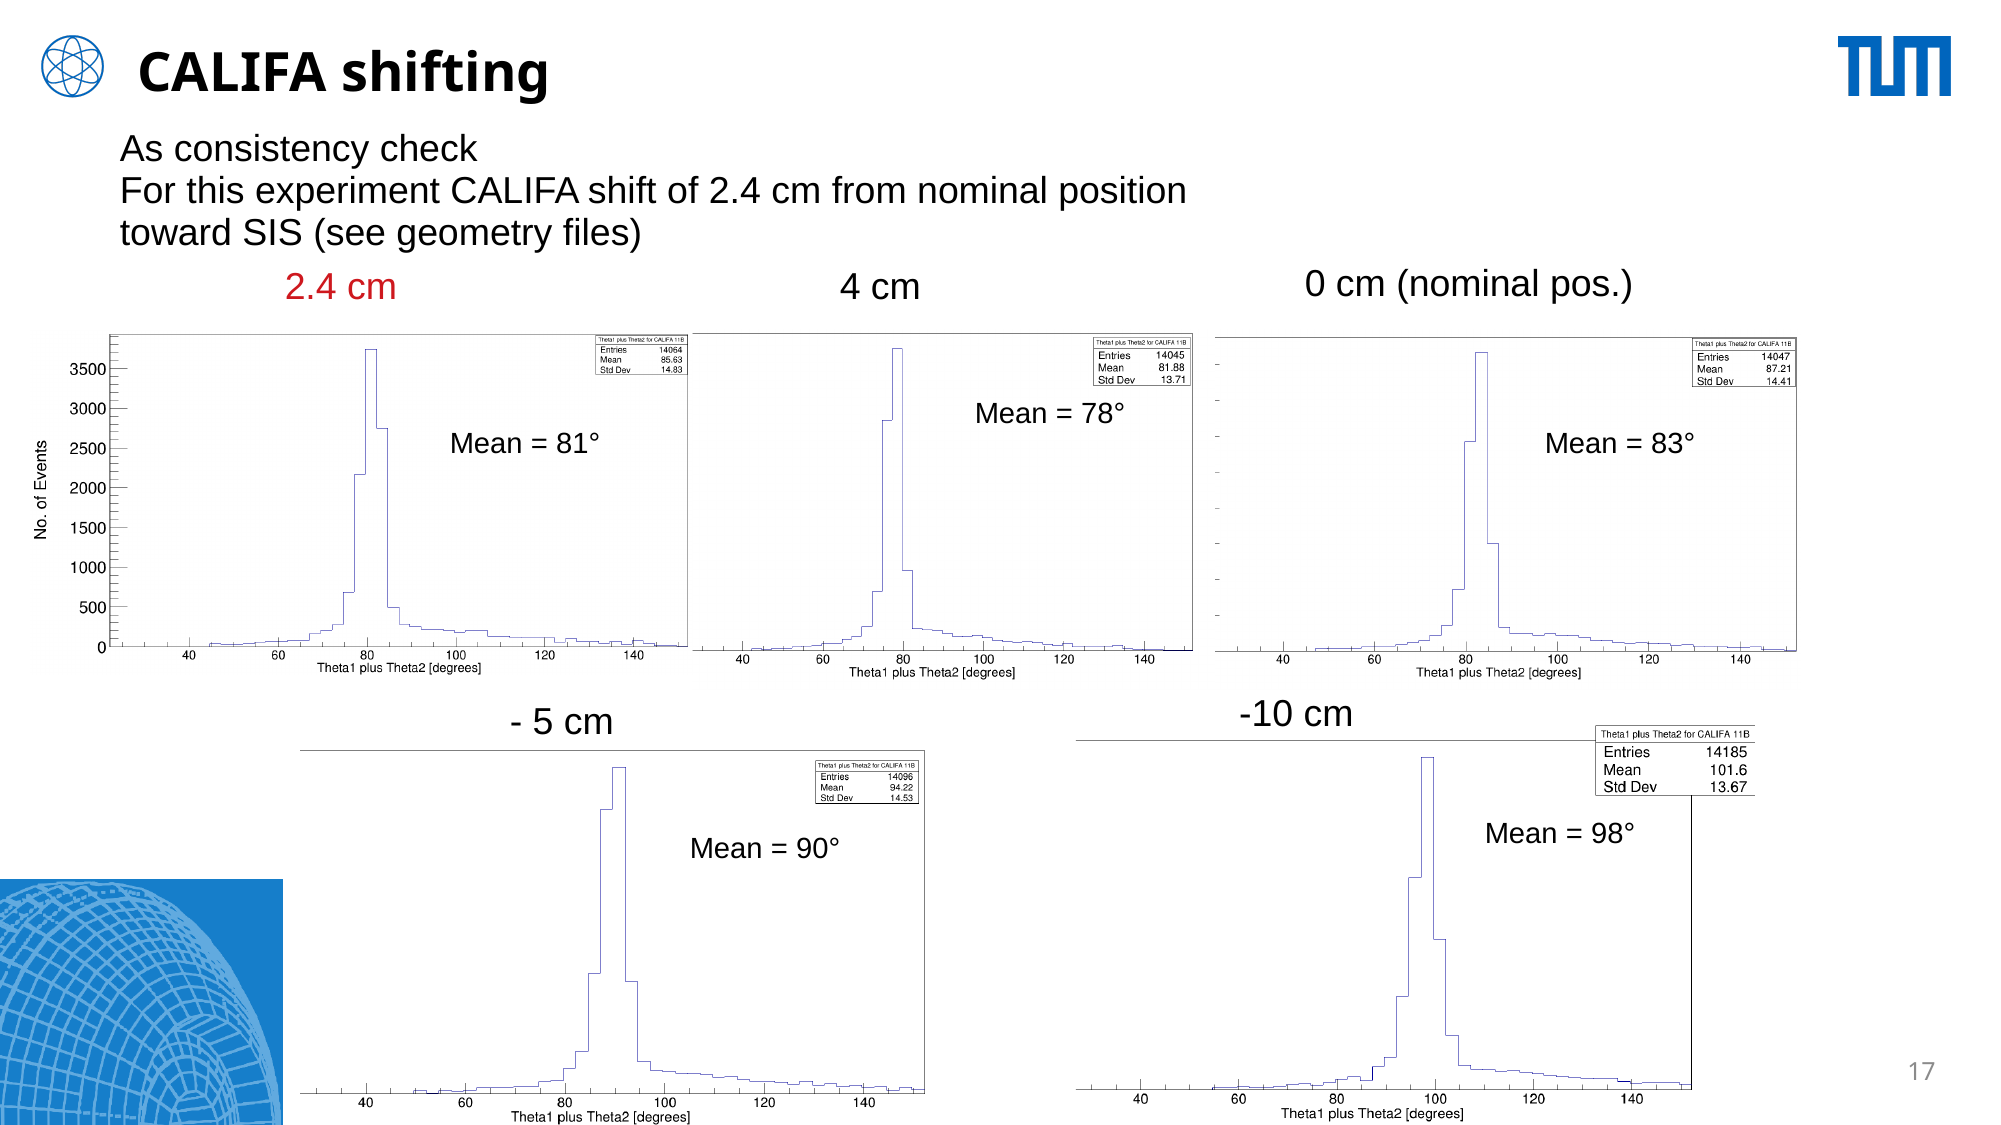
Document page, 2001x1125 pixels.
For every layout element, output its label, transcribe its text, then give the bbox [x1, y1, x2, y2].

text_box -10 cm [1224, 685, 1450, 743]
picture [1838, 36, 1951, 96]
text_box Mean = 78° [960, 389, 1186, 438]
text_box Mean = 98° [1470, 810, 1696, 909]
text_box 0 cm (nominal pos.) [1290, 254, 1756, 312]
picture [36, 30, 108, 101]
text_box Mean = 81° [435, 420, 661, 468]
title CALIFA shifting [137, 32, 1809, 109]
text_box [1500, 1042, 1951, 1103]
text_box As consistency check For this experiment CALIFA shift of 2.4 cm from nominal position toward SIS (see geometry files) [105, 120, 1216, 329]
picture [30, 329, 1801, 691]
text_box Mean = 83° [1530, 420, 1756, 468]
text_box 4 cm [825, 258, 1096, 315]
picture [0, 879, 283, 1125]
picture [300, 746, 931, 1125]
text_box 2.4 cm [270, 258, 451, 315]
picture [1075, 725, 1756, 1125]
text_box Mean = 90° [675, 825, 901, 873]
text_box - 5 cm [495, 693, 781, 751]
